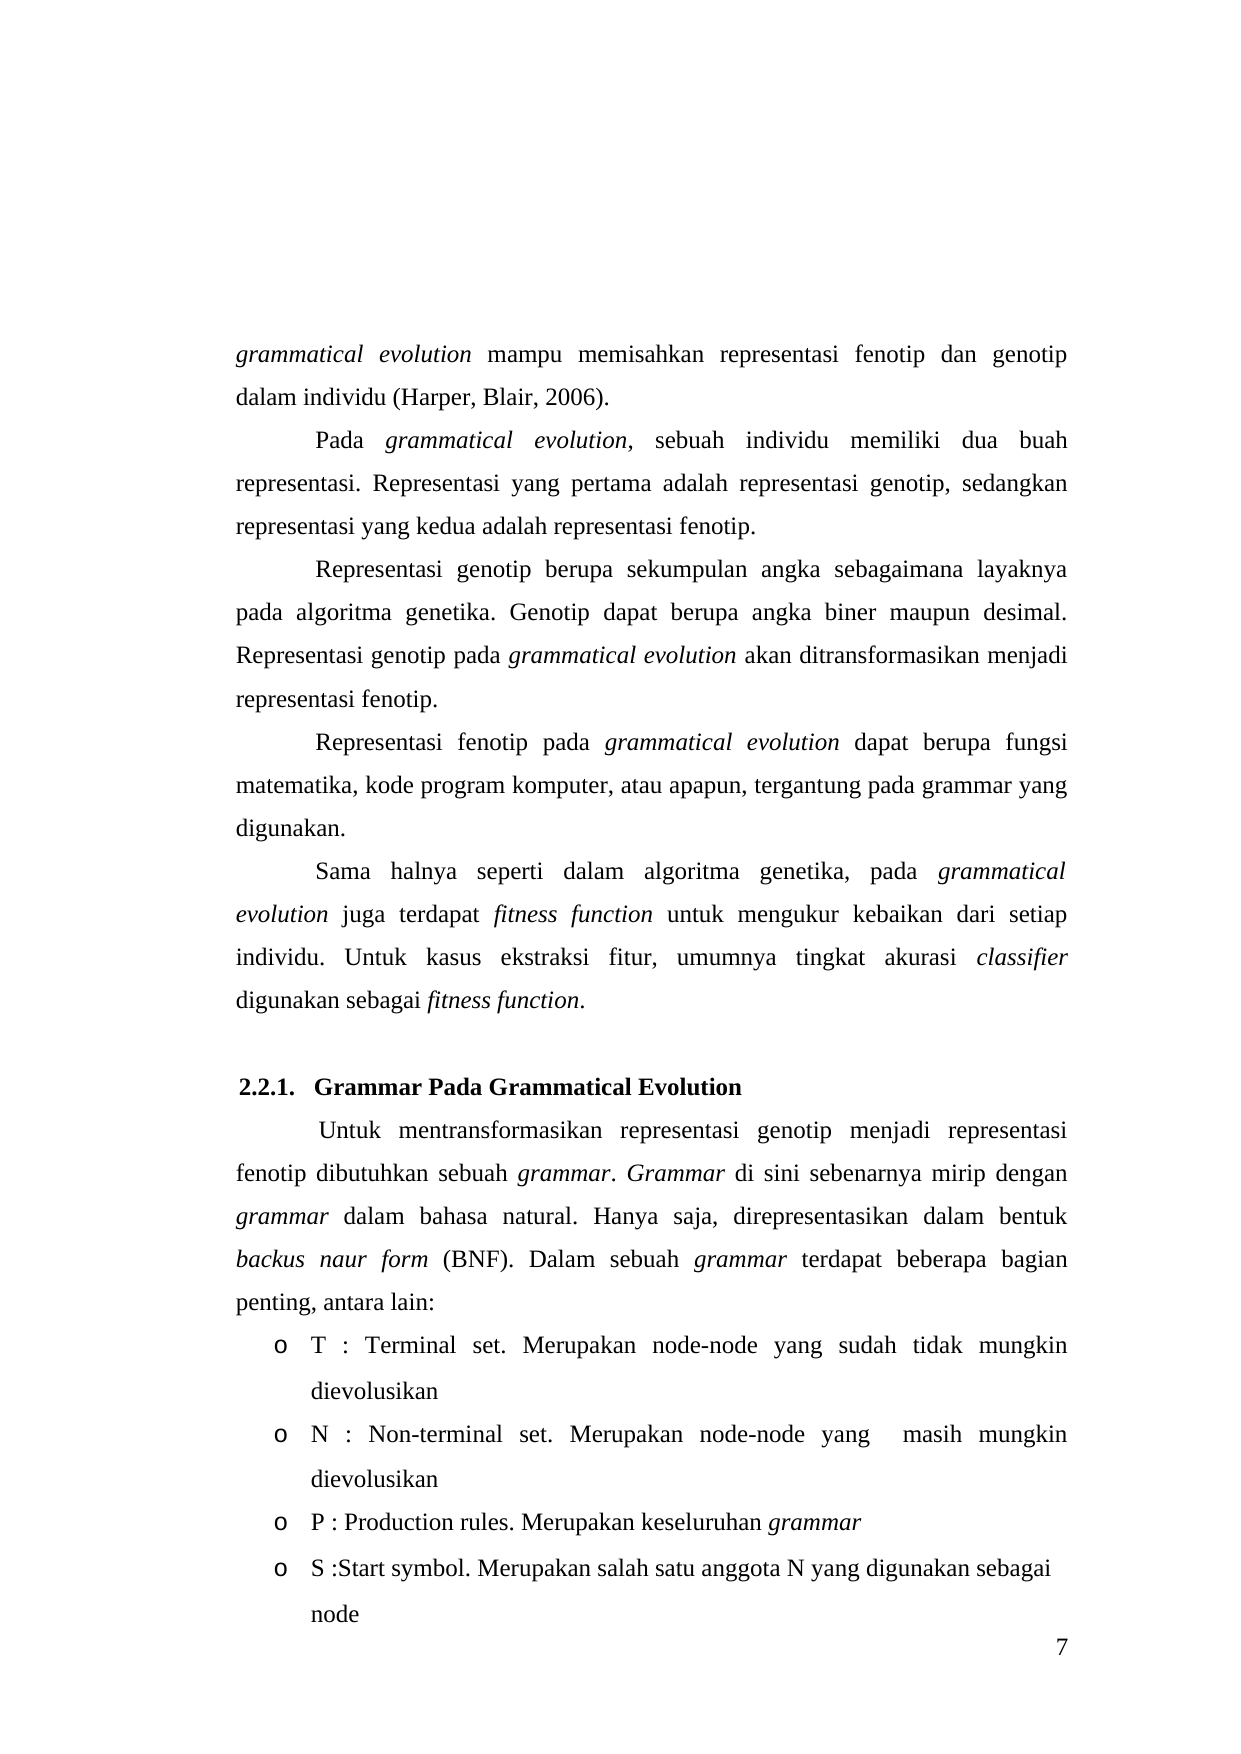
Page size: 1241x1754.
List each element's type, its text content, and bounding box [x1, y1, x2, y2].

text Representasi fenotip pada grammatical evolution dapat berupa fungsi matematika, kode program komputer, atau apapun, tergantung pada grammar yang digunakan. [236, 727, 1068, 842]
text Untuk mentransformasikan representasi genotip menjadi representasi fenotip dibutuhkan sebuah grammar. Grammar di sini sebenarnya mirip dengan grammar dalam bahasa natural. Hanya saja, direpresentasikan dalam bentuk backus naur form (BNF). Dalam sebuah grammar terdapat beberapa bagian penting, antara lain: [236, 1115, 1068, 1316]
text Pada grammatical evolution, sebuah individu memiliki dua buah representasi. Representasi yang pertama adalah representasi genotip, sedangkan representasi yang kedua adalah representasi fenotip. [236, 425, 1068, 540]
list S :Start symbol. Merupakan salah satu anggota N yang digunakan sebagai node [273, 1553, 1068, 1627]
list P : Production rules. Merupakan keseluruhan grammar [273, 1507, 1068, 1538]
text grammatical evolution mampu memisahkan representasi fenotip dan genotip dalam individu (Harper, Blair, 2006). [236, 339, 1068, 411]
subtitle Grammar Pada Grammatical Evolution [239, 1072, 1068, 1101]
list T : Terminal set. Merupakan node-node yang sudah tidak mungkin dievolusikan [273, 1331, 1068, 1404]
text Representasi genotip berupa sekumpulan angka sebagaimana layaknya pada algoritma genetika. Genotip dapat berupa angka biner maupun desimal. Representasi genotip pada grammatical evolution akan ditransformasikan menjadi representasi fenotip. [236, 554, 1068, 712]
list N : Non-terminal set. Merupakan node-node yang masih mungkin dievolusikan [273, 1419, 1068, 1493]
text Sama halnya seperti dalam algoritma genetika, pada grammatical evolution juga terdapat fitness function untuk mengukur kebaikan dari setiap individu. Untuk kasus ekstraksi fitur, umumnya tingkat akurasi classifier digunakan sebagai fitness function. [236, 856, 1068, 1014]
